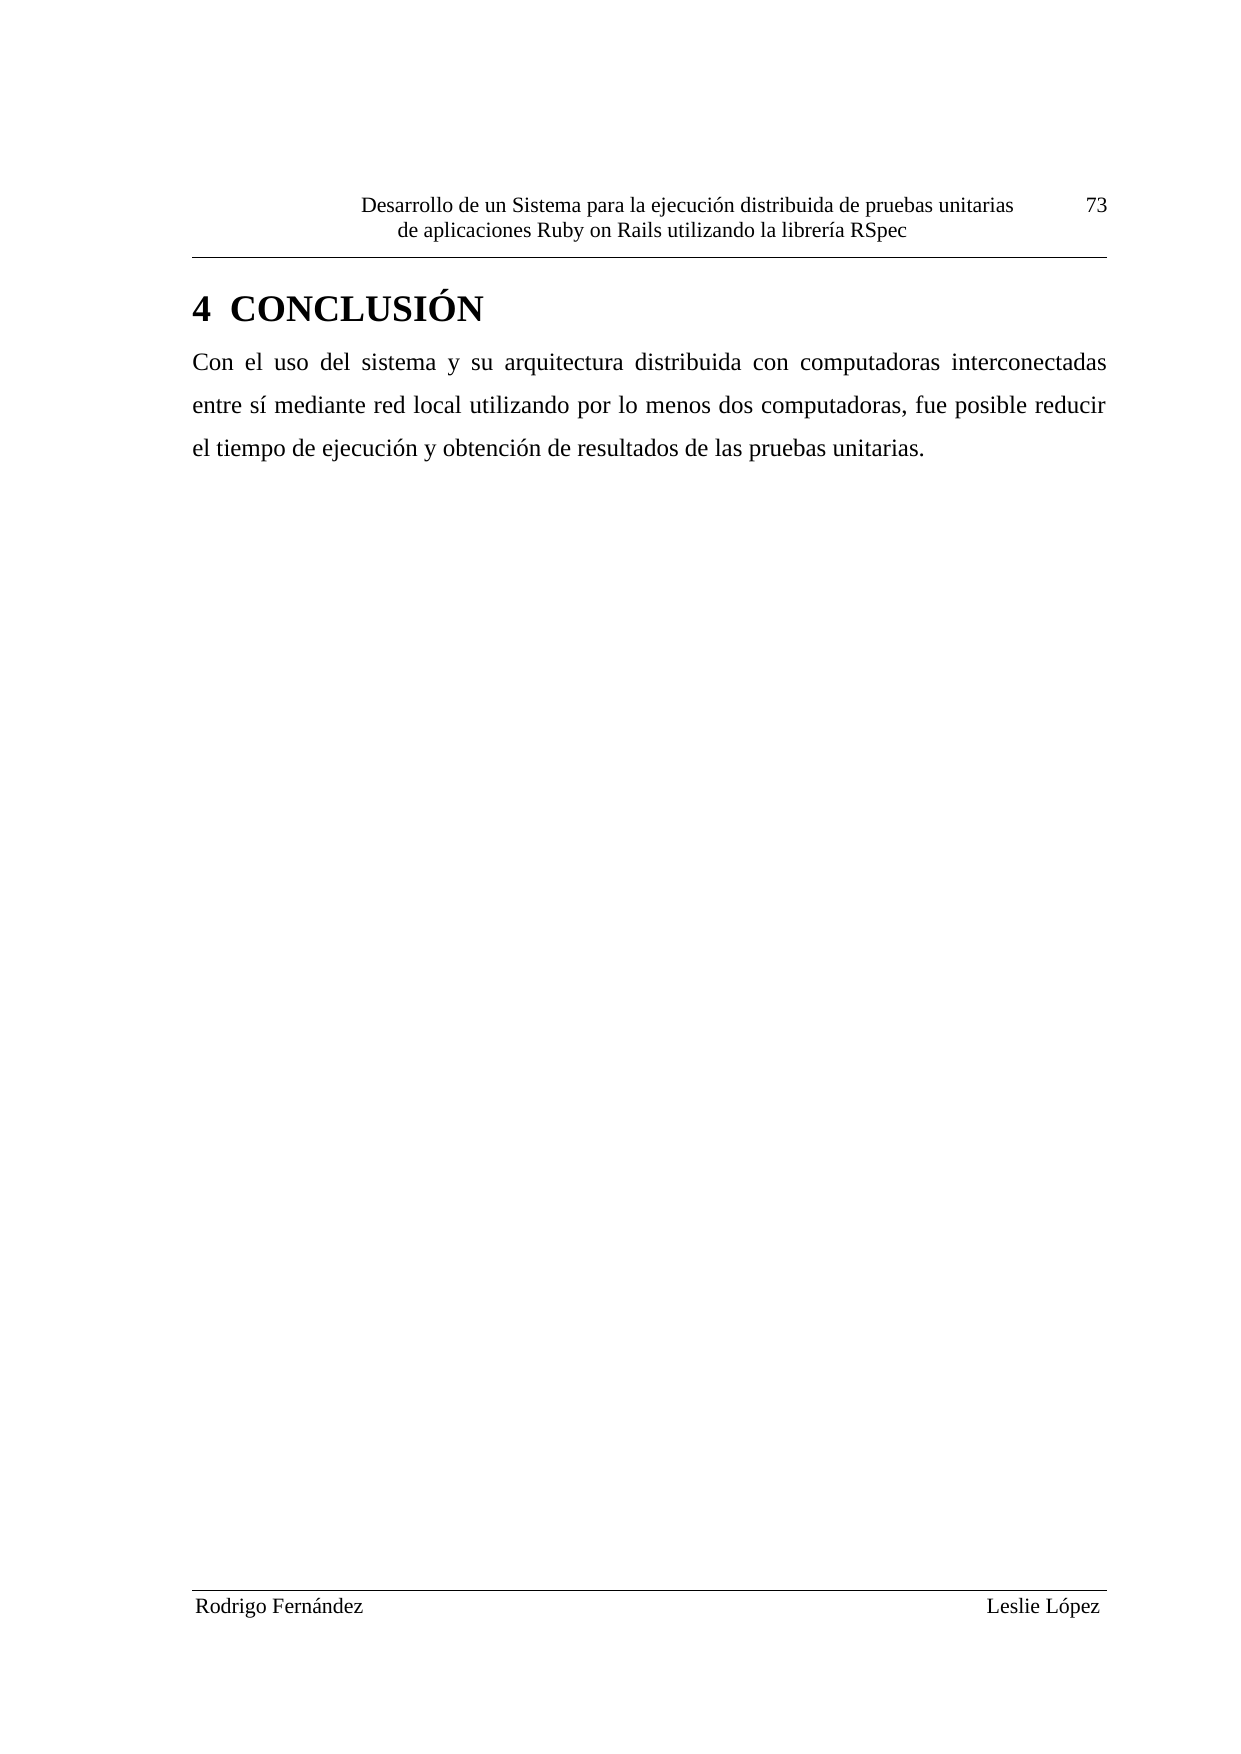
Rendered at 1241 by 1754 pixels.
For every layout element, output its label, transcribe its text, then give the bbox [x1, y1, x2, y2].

text Con el uso del sistema y su arquitectura distribuida con computadoras interconectadas entre sí mediante red local utilizando por lo menos dos computadoras, fue posible reducir el tiempo de ejecución y obtención de resultados de las pruebas unitarias. [192, 347, 1107, 462]
subtitle Conclusión [192, 286, 1107, 329]
